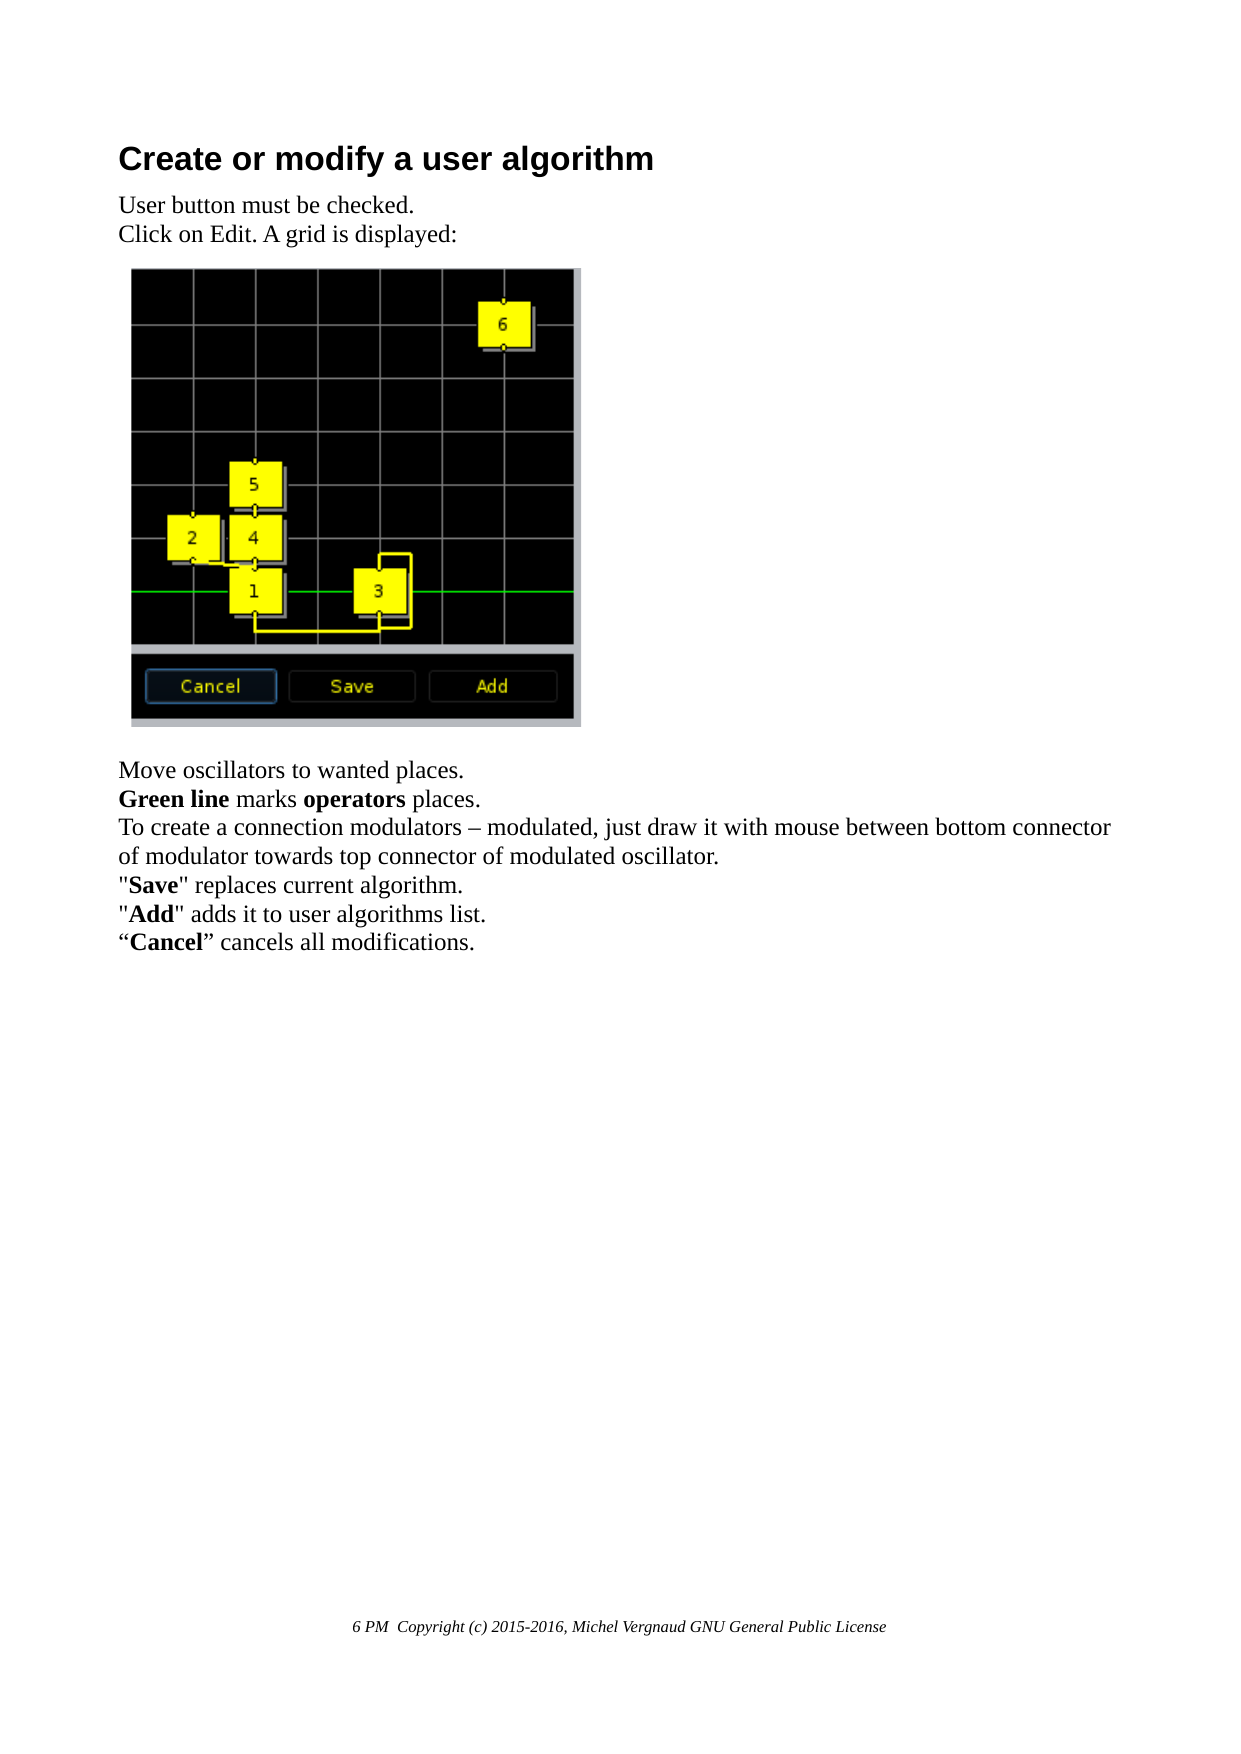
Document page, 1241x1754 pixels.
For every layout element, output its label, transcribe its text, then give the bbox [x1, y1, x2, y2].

picture [131, 268, 582, 727]
text “Cancel” cancels all modifications. [118, 927, 1122, 956]
text Green line marks operators places. [118, 784, 1122, 812]
text Move oscillators to wanted places. [118, 755, 1122, 784]
text User button must be checked. [118, 190, 1122, 219]
subtitle Create or modify a user algorithm [118, 139, 1122, 178]
text Click on Edit. A grid is displayed: [118, 219, 1122, 248]
text "Add" adds it to user algorithms list. [118, 899, 1122, 927]
text "Save" replaces current algorithm. [118, 870, 1122, 899]
text To create a connection modulators – modulated, just draw it with mouse between bottom connector of modulator towards top connector of modulated oscillator. [118, 812, 1122, 870]
